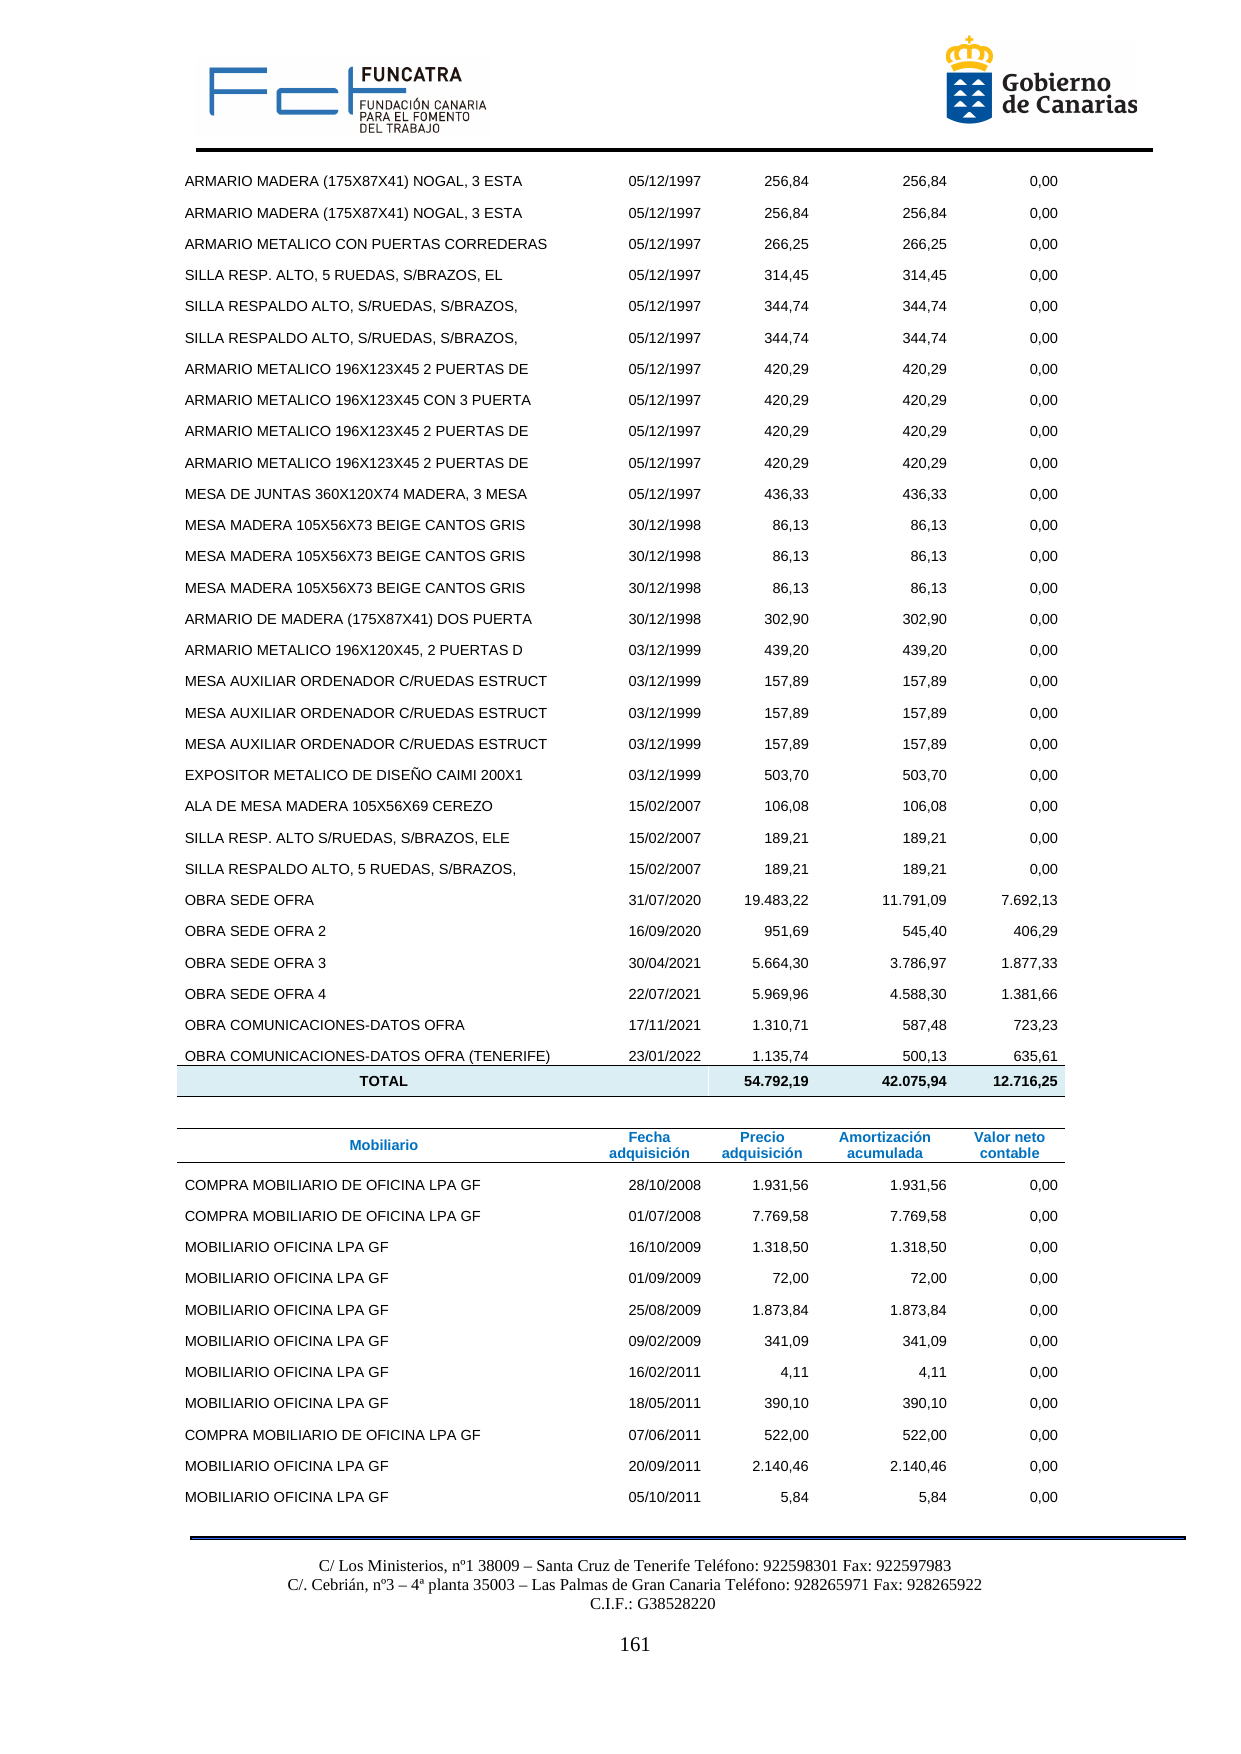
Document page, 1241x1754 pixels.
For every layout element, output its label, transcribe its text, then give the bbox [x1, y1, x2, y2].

table_cell 30/12/1998 [590, 596, 708, 627]
table_cell ARMARIO METALICO 196X123X45 CON 3 PUERTA [177, 378, 590, 409]
table_cell 15/02/2007 [590, 815, 708, 846]
table_cell 19.483,22 [709, 878, 816, 909]
table_cell 0,00 [954, 721, 1065, 752]
table_cell TOTAL [177, 1066, 590, 1096]
table_cell SILLA RESPALDO ALTO, S/RUEDAS, S/BRAZOS, [177, 315, 590, 346]
table_cell 86,13 [816, 565, 954, 596]
table_cell 0,00 [954, 1318, 1065, 1349]
table_cell 0,00 [954, 284, 1065, 315]
table_cell 500,13 [816, 1034, 954, 1065]
table_cell 635,61 [954, 1034, 1065, 1065]
table_cell OBRA COMUNICACIONES-DATOS OFRA [177, 1003, 590, 1034]
table_cell 0,00 [954, 753, 1065, 784]
table_cell 0,00 [954, 315, 1065, 346]
table_cell Valor neto contable [954, 1129, 1065, 1162]
table_cell 72,00 [816, 1256, 954, 1287]
table_cell ARMARIO METALICO 196X120X45, 2 PUERTAS D [177, 628, 590, 659]
table_cell OBRA SEDE OFRA [177, 878, 590, 909]
table_cell 86,13 [709, 534, 816, 565]
table_cell 03/12/1999 [590, 690, 708, 721]
table_cell Mobiliario [177, 1129, 590, 1162]
table_cell OBRA SEDE OFRA 2 [177, 909, 590, 940]
table_cell 15/02/2007 [590, 846, 708, 877]
table_cell 31/07/2020 [590, 878, 708, 909]
table_cell OBRA SEDE OFRA 3 [177, 940, 590, 971]
table_cell 0,00 [954, 190, 1065, 221]
table_cell 344,74 [709, 284, 816, 315]
table_cell 0,00 [954, 221, 1065, 252]
table_cell ARMARIO METALICO 196X123X45 2 PUERTAS DE [177, 409, 590, 440]
table_cell 157,89 [709, 659, 816, 690]
table_cell ARMARIO MADERA (175X87X41) NOGAL, 3 ESTA [177, 159, 590, 190]
table_cell 406,29 [954, 909, 1065, 940]
table_cell 16/10/2009 [590, 1225, 708, 1256]
table_cell 0,00 [954, 1475, 1065, 1506]
picture [195, 57, 492, 138]
table_cell 0,00 [954, 565, 1065, 596]
table_cell OBRA SEDE OFRA 4 [177, 971, 590, 1002]
table_cell 439,20 [709, 628, 816, 659]
table_cell 0,00 [954, 471, 1065, 502]
table_cell 545,40 [816, 909, 954, 940]
table_cell 256,84 [816, 190, 954, 221]
table_cell 7.769,58 [816, 1193, 954, 1224]
table_cell 2.140,46 [816, 1443, 954, 1474]
table_cell [590, 1097, 708, 1127]
table_cell 5,84 [709, 1475, 816, 1506]
table_cell SILLA RESP. ALTO S/RUEDAS, S/BRAZOS, ELE [177, 815, 590, 846]
table_cell 86,13 [816, 534, 954, 565]
table_cell 0,00 [954, 503, 1065, 534]
table_cell 314,45 [816, 253, 954, 284]
table_cell 05/12/1997 [590, 346, 708, 377]
table_cell [816, 1097, 954, 1127]
table_cell 25/08/2009 [590, 1287, 708, 1318]
table_cell 256,84 [709, 190, 816, 221]
table_cell 1.381,66 [954, 971, 1065, 1002]
table_cell 439,20 [816, 628, 954, 659]
table_cell 18/05/2011 [590, 1381, 708, 1412]
table_cell 1.931,56 [816, 1163, 954, 1193]
table_cell 01/07/2008 [590, 1193, 708, 1224]
picture [945, 35, 1138, 124]
table_cell 42.075,94 [816, 1066, 954, 1096]
table_cell EXPOSITOR METALICO DE DISEÑO CAIMI 200X1 [177, 753, 590, 784]
table_cell 189,21 [816, 846, 954, 877]
table_cell 1.310,71 [709, 1003, 816, 1034]
table_cell 420,29 [709, 409, 816, 440]
table_cell 12.716,25 [954, 1066, 1065, 1096]
table_cell 302,90 [709, 596, 816, 627]
table_cell 07/06/2011 [590, 1412, 708, 1443]
table_cell 436,33 [816, 471, 954, 502]
table_cell 03/12/1999 [590, 721, 708, 752]
table_cell 1.877,33 [954, 940, 1065, 971]
table_cell 0,00 [954, 1193, 1065, 1224]
table_cell 420,29 [816, 346, 954, 377]
table_cell 23/01/2022 [590, 1034, 708, 1065]
table_cell ARMARIO MADERA (175X87X41) NOGAL, 3 ESTA [177, 190, 590, 221]
table_cell 16/09/2020 [590, 909, 708, 940]
table_cell COMPRA MOBILIARIO DE OFICINA LPA GF [177, 1412, 590, 1443]
table_cell 0,00 [954, 409, 1065, 440]
table_cell 15/02/2007 [590, 784, 708, 815]
table_cell 344,74 [816, 315, 954, 346]
table_cell MOBILIARIO OFICINA LPA GF [177, 1475, 590, 1506]
table_cell 302,90 [816, 596, 954, 627]
table_cell MESA AUXILIAR ORDENADOR C/RUEDAS ESTRUCT [177, 690, 590, 721]
table_cell 189,21 [709, 815, 816, 846]
table_cell ARMARIO DE MADERA (175X87X41) DOS PUERTA [177, 596, 590, 627]
table_cell 0,00 [954, 1350, 1065, 1381]
table_cell 1.318,50 [816, 1225, 954, 1256]
table_cell 157,89 [709, 721, 816, 752]
table_cell 420,29 [709, 440, 816, 471]
table_cell 436,33 [709, 471, 816, 502]
table_cell ALA DE MESA MADERA 105X56X69 CEREZO [177, 784, 590, 815]
table_cell 503,70 [709, 753, 816, 784]
table_cell 420,29 [816, 440, 954, 471]
table_cell 05/12/1997 [590, 253, 708, 284]
table_cell 86,13 [709, 503, 816, 534]
table_cell 05/12/1997 [590, 315, 708, 346]
table_cell 05/12/1997 [590, 471, 708, 502]
table_cell 0,00 [954, 534, 1065, 565]
table_cell 0,00 [954, 440, 1065, 471]
table_cell 344,74 [816, 284, 954, 315]
table_cell SILLA RESPALDO ALTO, S/RUEDAS, S/BRAZOS, [177, 284, 590, 315]
table_cell 03/12/1999 [590, 659, 708, 690]
table_cell 54.792,19 [709, 1066, 816, 1096]
table_cell 106,08 [816, 784, 954, 815]
table_cell 189,21 [709, 846, 816, 877]
table_cell 5.969,96 [709, 971, 816, 1002]
table_cell 341,09 [709, 1318, 816, 1349]
table_cell 4,11 [816, 1350, 954, 1381]
table_cell 0,00 [954, 346, 1065, 377]
table_cell MOBILIARIO OFICINA LPA GF [177, 1443, 590, 1474]
table_cell 05/12/1997 [590, 159, 708, 190]
table_cell MESA AUXILIAR ORDENADOR C/RUEDAS ESTRUCT [177, 721, 590, 752]
table_cell 05/12/1997 [590, 409, 708, 440]
table_cell 390,10 [816, 1381, 954, 1412]
table_cell 7.692,13 [954, 878, 1065, 909]
table_cell 4,11 [709, 1350, 816, 1381]
table_cell ARMARIO METALICO 196X123X45 2 PUERTAS DE [177, 440, 590, 471]
table_cell MESA AUXILIAR ORDENADOR C/RUEDAS ESTRUCT [177, 659, 590, 690]
table_cell MOBILIARIO OFICINA LPA GF [177, 1225, 590, 1256]
table_cell 03/12/1999 [590, 628, 708, 659]
table_cell 157,89 [709, 690, 816, 721]
table_cell MOBILIARIO OFICINA LPA GF [177, 1381, 590, 1412]
table_cell OBRA COMUNICACIONES-DATOS OFRA (TENERIFE) [177, 1034, 590, 1065]
table_cell 344,74 [709, 315, 816, 346]
table_cell 86,13 [709, 565, 816, 596]
table_cell 05/12/1997 [590, 221, 708, 252]
table_cell 0,00 [954, 1381, 1065, 1412]
table_cell ARMARIO METALICO 196X123X45 2 PUERTAS DE [177, 346, 590, 377]
table_cell 0,00 [954, 690, 1065, 721]
table_cell 420,29 [709, 378, 816, 409]
table_cell 0,00 [954, 1412, 1065, 1443]
table_cell 09/02/2009 [590, 1318, 708, 1349]
table_cell MESA DE JUNTAS 360X120X74 MADERA, 3 MESA [177, 471, 590, 502]
table_cell 05/10/2011 [590, 1475, 708, 1506]
table_cell 1.318,50 [709, 1225, 816, 1256]
table_cell 05/12/1997 [590, 284, 708, 315]
table_cell 05/12/1997 [590, 440, 708, 471]
table_cell MESA MADERA 105X56X73 BEIGE CANTOS GRIS [177, 534, 590, 565]
table_cell 256,84 [816, 159, 954, 190]
table_cell 86,13 [816, 503, 954, 534]
table_cell MOBILIARIO OFICINA LPA GF [177, 1256, 590, 1287]
table_cell 2.140,46 [709, 1443, 816, 1474]
table_cell 420,29 [709, 346, 816, 377]
table_cell 1.931,56 [709, 1163, 816, 1193]
table_cell 30/12/1998 [590, 503, 708, 534]
table_cell 22/07/2021 [590, 971, 708, 1002]
table_cell SILLA RESPALDO ALTO, 5 RUEDAS, S/BRAZOS, [177, 846, 590, 877]
table_cell 420,29 [816, 378, 954, 409]
table_cell 0,00 [954, 1287, 1065, 1318]
table_cell 503,70 [816, 753, 954, 784]
table_cell 0,00 [954, 659, 1065, 690]
table_cell [177, 1097, 590, 1127]
table_cell 5.664,30 [709, 940, 816, 971]
table_cell 11.791,09 [816, 878, 954, 909]
table_cell 01/09/2009 [590, 1256, 708, 1287]
table_cell 16/02/2011 [590, 1350, 708, 1381]
table_cell 189,21 [816, 815, 954, 846]
table_cell 266,25 [816, 221, 954, 252]
table_cell 390,10 [709, 1381, 816, 1412]
table_cell 3.786,97 [816, 940, 954, 971]
table_cell COMPRA MOBILIARIO DE OFICINA LPA GF [177, 1163, 590, 1193]
table_cell 723,23 [954, 1003, 1065, 1034]
table_cell 03/12/1999 [590, 753, 708, 784]
table_cell 157,89 [816, 659, 954, 690]
table_cell 30/04/2021 [590, 940, 708, 971]
table_cell 05/12/1997 [590, 190, 708, 221]
table_cell 0,00 [954, 784, 1065, 815]
table_cell 0,00 [954, 378, 1065, 409]
table_cell 7.769,58 [709, 1193, 816, 1224]
table_cell MOBILIARIO OFICINA LPA GF [177, 1287, 590, 1318]
table_cell 341,09 [816, 1318, 954, 1349]
table_cell 522,00 [709, 1412, 816, 1443]
table_cell 1.873,84 [709, 1287, 816, 1318]
table_cell 0,00 [954, 1443, 1065, 1474]
table_cell 0,00 [954, 846, 1065, 877]
table_cell [954, 1097, 1065, 1127]
table_cell [709, 1097, 816, 1127]
table_cell MESA MADERA 105X56X73 BEIGE CANTOS GRIS [177, 503, 590, 534]
table_cell 72,00 [709, 1256, 816, 1287]
table_cell 1.135,74 [709, 1034, 816, 1065]
table_cell 4.588,30 [816, 971, 954, 1002]
table_cell 522,00 [816, 1412, 954, 1443]
table_cell 587,48 [816, 1003, 954, 1034]
table_cell 0,00 [954, 628, 1065, 659]
table_cell SILLA RESP. ALTO, 5 RUEDAS, S/BRAZOS, EL [177, 253, 590, 284]
table_cell [590, 1066, 708, 1096]
table_cell 0,00 [954, 815, 1065, 846]
table_cell 106,08 [709, 784, 816, 815]
table_cell 1.873,84 [816, 1287, 954, 1318]
table_cell Fecha adquisición [590, 1129, 708, 1162]
table_cell COMPRA MOBILIARIO DE OFICINA LPA GF [177, 1193, 590, 1224]
table_cell 0,00 [954, 596, 1065, 627]
table_cell 266,25 [709, 221, 816, 252]
table_cell 30/12/1998 [590, 534, 708, 565]
table_cell 0,00 [954, 253, 1065, 284]
table_cell 951,69 [709, 909, 816, 940]
table_cell 0,00 [954, 1225, 1065, 1256]
table_cell 256,84 [709, 159, 816, 190]
table_cell 314,45 [709, 253, 816, 284]
table_cell 28/10/2008 [590, 1163, 708, 1193]
table_cell MOBILIARIO OFICINA LPA GF [177, 1318, 590, 1349]
table_cell 0,00 [954, 159, 1065, 190]
table_cell Amortización acumulada [816, 1129, 954, 1162]
table_cell 0,00 [954, 1163, 1065, 1193]
table_cell ARMARIO METALICO CON PUERTAS CORREDERAS [177, 221, 590, 252]
table_cell 05/12/1997 [590, 378, 708, 409]
table_cell 157,89 [816, 690, 954, 721]
table_cell 30/12/1998 [590, 565, 708, 596]
table_cell MESA MADERA 105X56X73 BEIGE CANTOS GRIS [177, 565, 590, 596]
table_cell 17/11/2021 [590, 1003, 708, 1034]
table_cell 5,84 [816, 1475, 954, 1506]
table_cell 20/09/2011 [590, 1443, 708, 1474]
table_cell Precio adquisición [709, 1129, 816, 1162]
table_cell MOBILIARIO OFICINA LPA GF [177, 1350, 590, 1381]
table_cell 157,89 [816, 721, 954, 752]
table_cell 0,00 [954, 1256, 1065, 1287]
table_cell 420,29 [816, 409, 954, 440]
